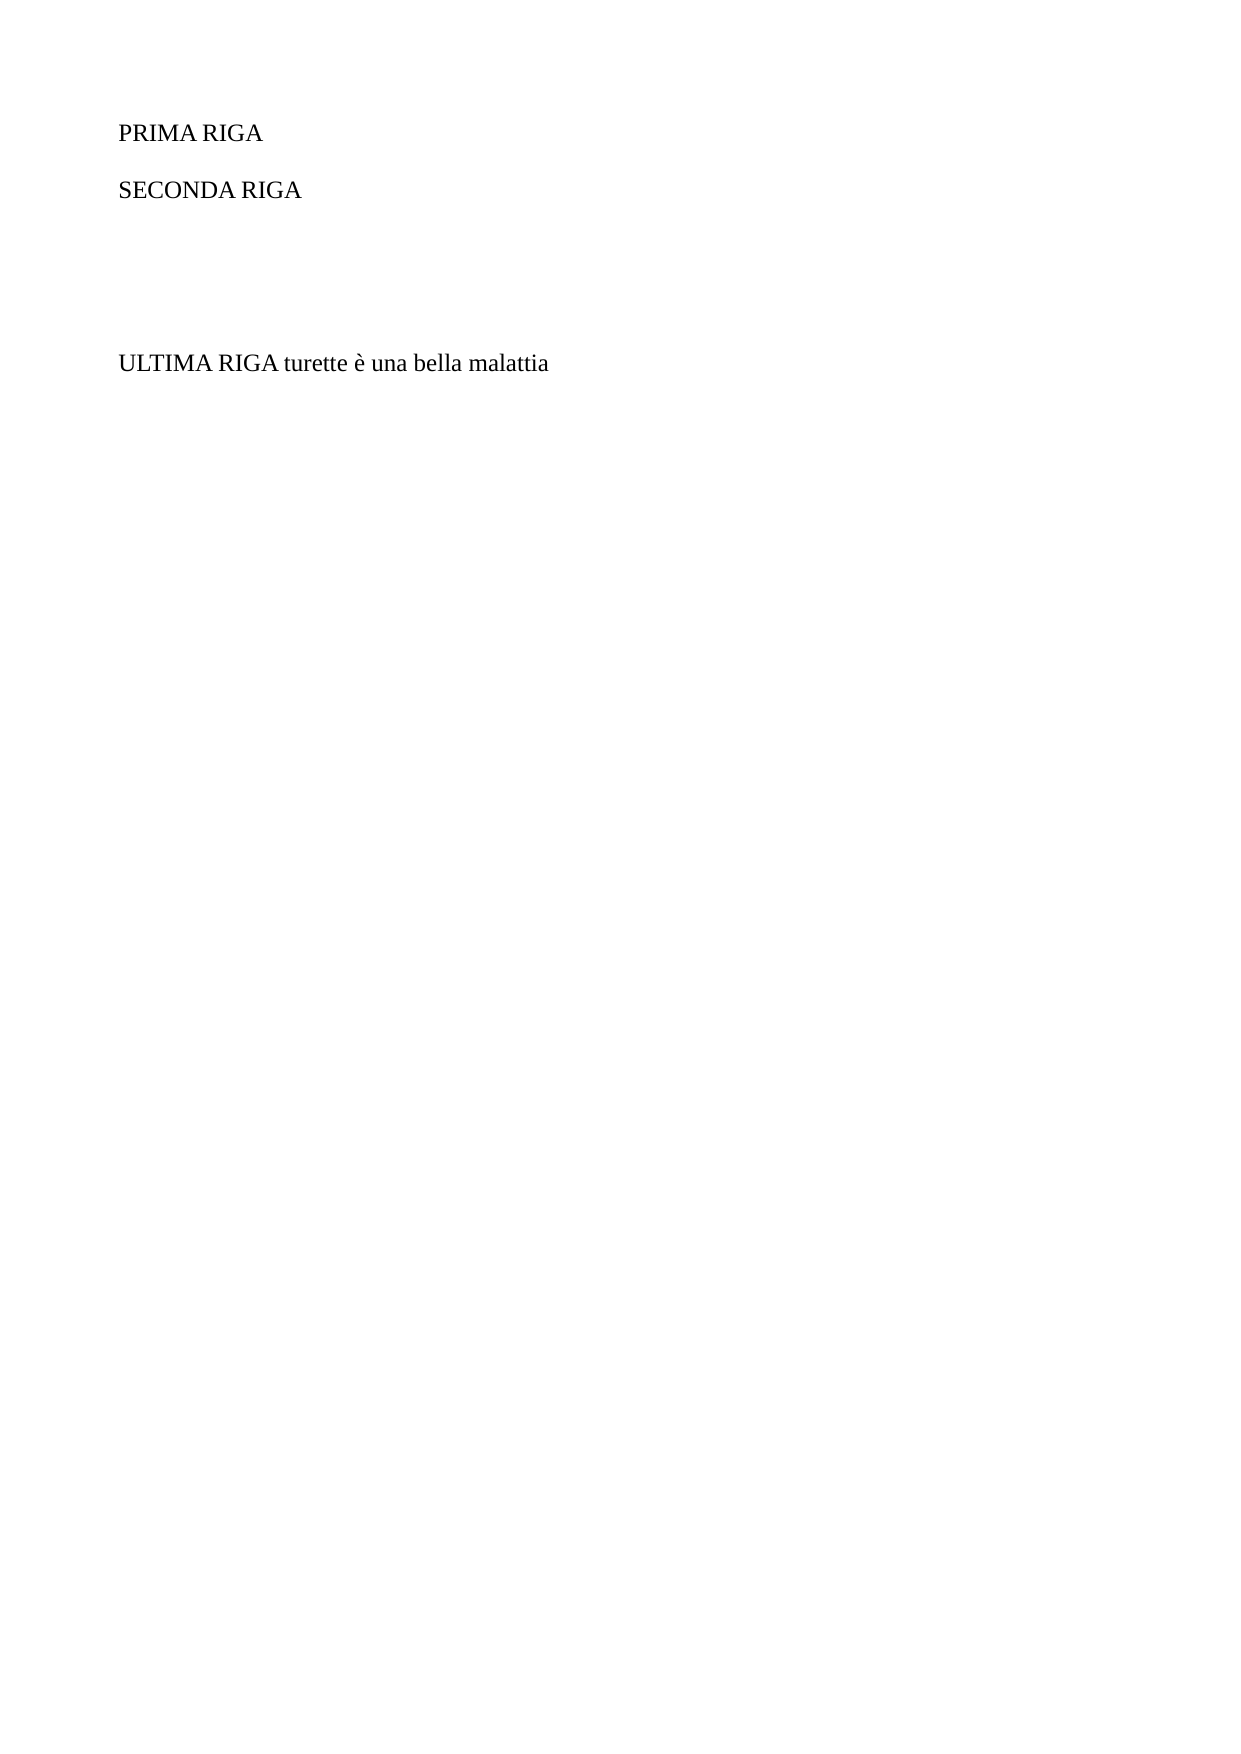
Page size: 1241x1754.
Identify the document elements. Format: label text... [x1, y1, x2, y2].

text ULTIMA RIGA turette è una bella malattia [118, 348, 1122, 377]
text PRIMA RIGA [118, 118, 1122, 147]
text SECONDA RIGA [118, 176, 1122, 204]
